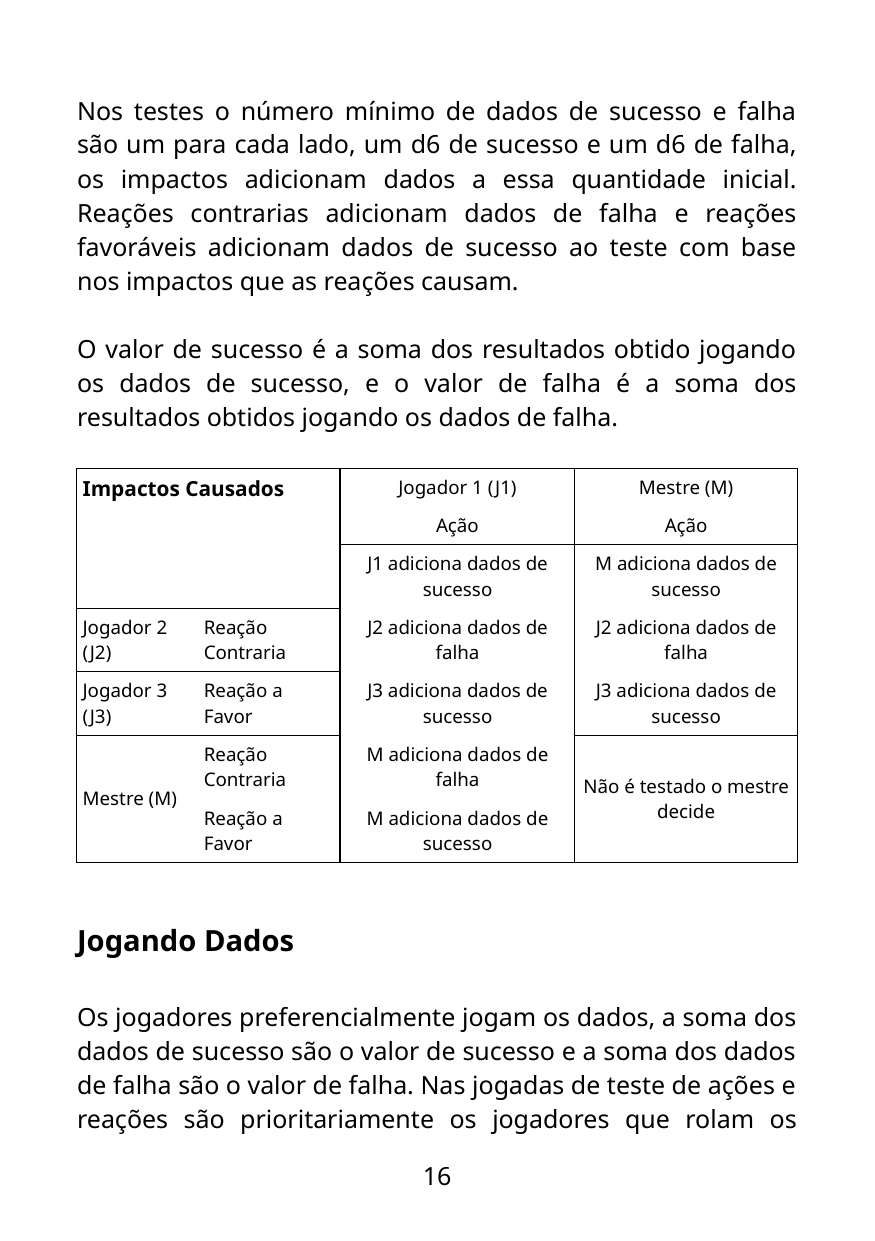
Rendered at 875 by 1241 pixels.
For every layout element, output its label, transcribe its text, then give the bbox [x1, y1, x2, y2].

table_cell Reação a Favor [198, 672, 339, 734]
table_cell Ação [341, 506, 574, 544]
table_cell J2 adiciona dados de falha [575, 608, 797, 671]
table_cell Jogador 3 (J3) [77, 672, 198, 734]
table_cell J1 adiciona dados de sucesso [341, 545, 574, 607]
table_cell J2 adiciona dados de falha [341, 608, 574, 671]
text O valor de sucesso é a soma dos resultados obtido jogando os dados de sucesso, e o valor de falha é a soma dos resultados obtidos jogando os dados de falha. [77, 332, 797, 434]
table_cell Ação [575, 506, 797, 544]
table_cell J3 adiciona dados de sucesso [341, 671, 574, 734]
table_cell Reação Contraria [198, 736, 339, 798]
table_header Impactos Causados [77, 469, 339, 607]
table_cell Reação Contraria [198, 609, 339, 671]
table_cell M adiciona dados de falha [341, 735, 574, 798]
table_cell Não é testado o mestre decide [575, 736, 797, 862]
table_cell M adiciona dados de sucesso [575, 545, 797, 607]
table_header Mestre (M) [575, 469, 797, 506]
table_cell M adiciona dados de sucesso [341, 798, 574, 862]
table_cell J3 adiciona dados de sucesso [575, 671, 797, 734]
table_cell Mestre (M) [77, 736, 198, 862]
table_cell Jogador 2 (J2) [77, 609, 198, 671]
table_cell Reação a Favor [198, 798, 339, 862]
subtitle Jogando Dados [77, 920, 797, 960]
text Os jogadores preferencialmente jogam os dados, a soma dos dados de sucesso são o valor de sucesso e a soma dos dados de falha são o valor de falha. Nas jogadas de teste de ações e reações são prioritariamente os jogadores que rolam os [77, 1000, 797, 1136]
text Nos testes o número mínimo de dados de sucesso e falha são um para cada lado, um d6 de sucesso e um d6 de falha, os impactos adicionam dados a essa quantidade inicial. Reações contrarias adicionam dados de falha e reações favoráveis adicionam dados de sucesso ao teste com base nos impactos que as reações causam. [77, 93, 797, 297]
table_header Jogador 1 (J1) [341, 469, 574, 506]
